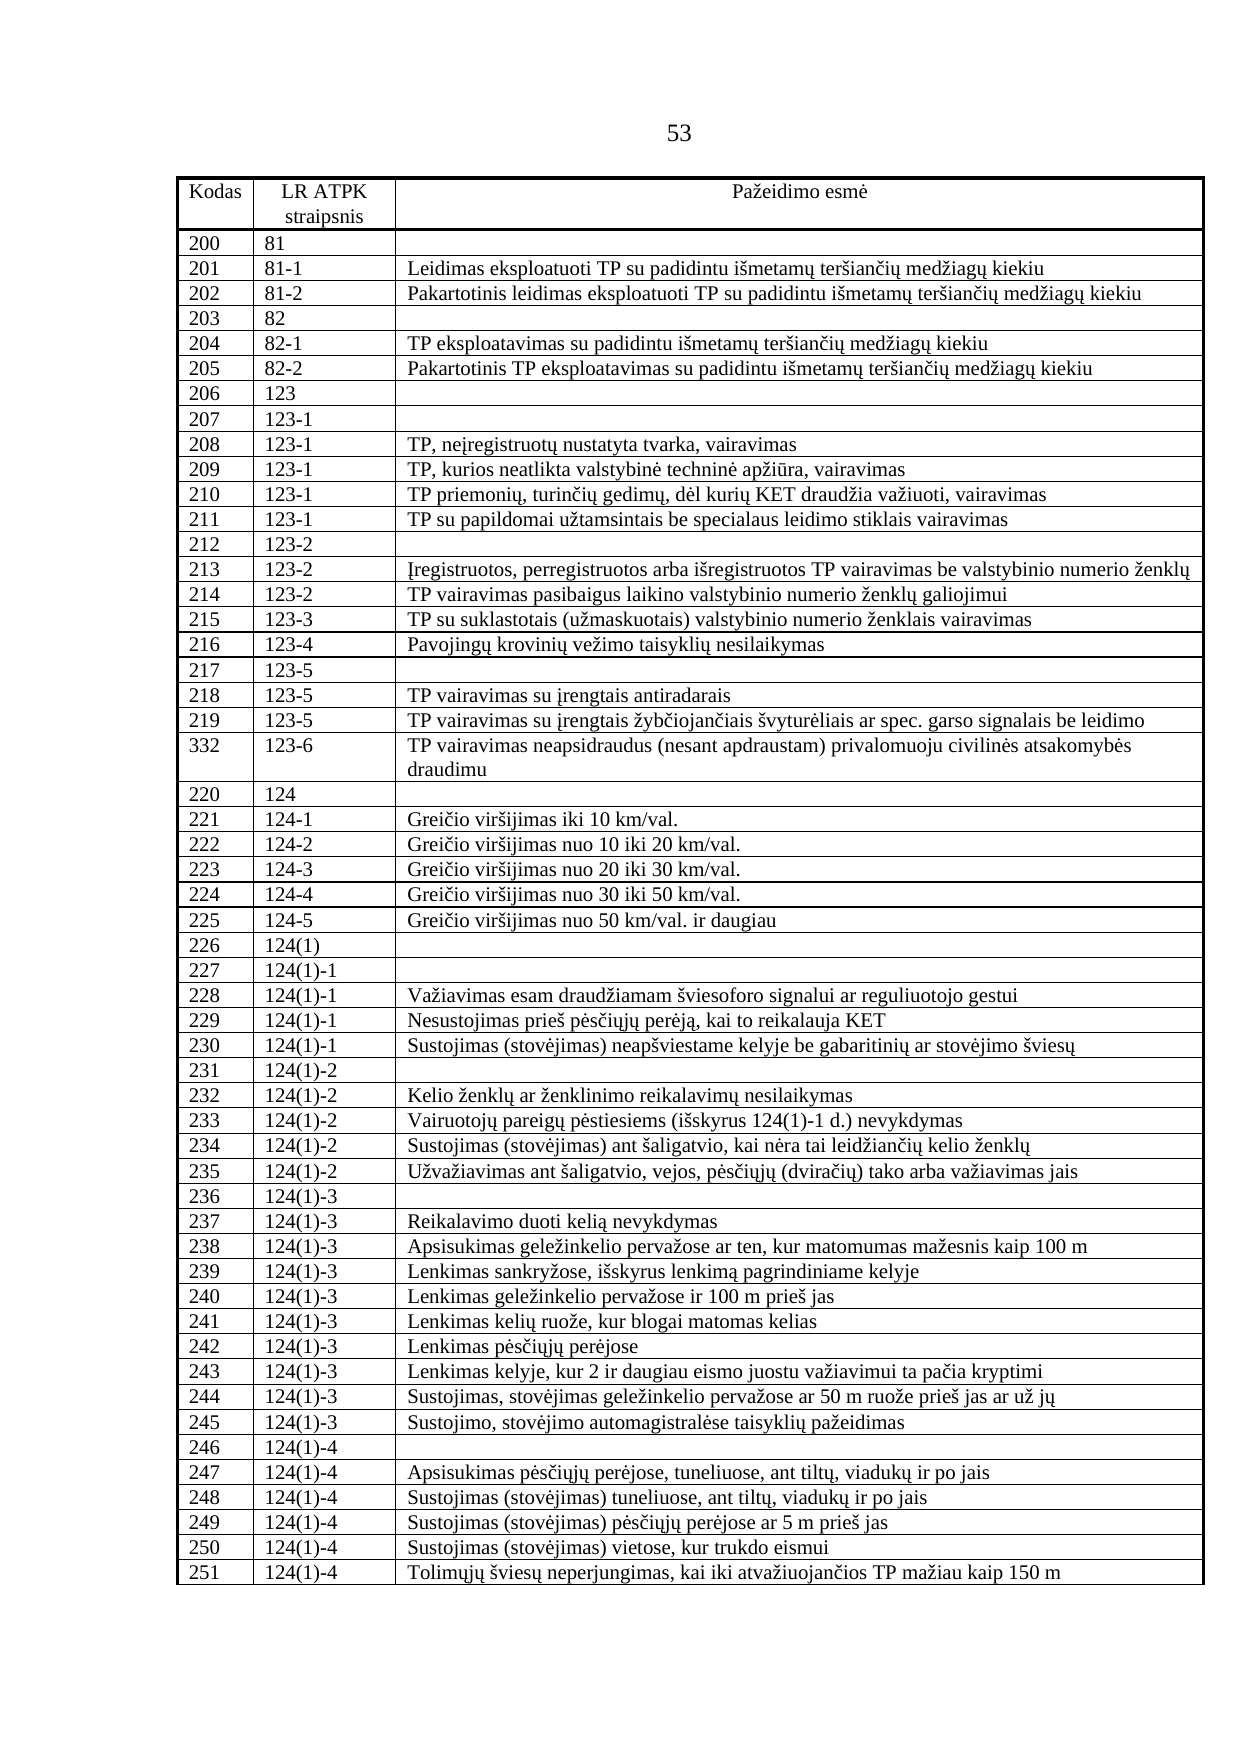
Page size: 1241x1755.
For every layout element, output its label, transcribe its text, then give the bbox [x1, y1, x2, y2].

table_cell Greičio viršijimas nuo 20 iki 30 km/val. [396, 857, 1202, 881]
table_cell 124(1)-1 [254, 1008, 395, 1032]
table_cell 124(1)-3 [254, 1284, 395, 1308]
table_cell 204 [179, 331, 253, 355]
table_cell 239 [179, 1259, 253, 1283]
table_cell 209 [179, 457, 253, 481]
table_cell 123-5 [254, 708, 395, 732]
table_cell Leidimas eksploatuoti TP su padidintu išmetamų teršiančių medžiagų kiekiu [396, 256, 1202, 280]
table_cell 242 [179, 1334, 253, 1358]
table_cell 241 [179, 1309, 253, 1333]
table_cell Reikalavimo duoti kelią nevykdymas [396, 1209, 1202, 1233]
table_cell Greičio viršijimas iki 10 km/val. [396, 807, 1202, 831]
table_cell 123-1 [254, 406, 395, 431]
table_cell 82-2 [254, 356, 395, 380]
table_cell 233 [179, 1108, 253, 1132]
table_cell 123-5 [254, 683, 395, 707]
table_cell 228 [179, 983, 253, 1007]
table_cell 246 [179, 1435, 253, 1459]
table_cell Apsisukimas pėsčiųjų perėjose, tuneliuose, ant tiltų, viadukų ir po jais [396, 1460, 1202, 1484]
table_cell Lenkimas pėsčiųjų perėjose [396, 1334, 1202, 1358]
table_cell 244 [179, 1385, 253, 1408]
table_cell 124(1)-3 [254, 1209, 395, 1233]
table_cell 124(1)-4 [254, 1560, 395, 1584]
table_cell 251 [179, 1560, 253, 1584]
table_cell 123-2 [254, 582, 395, 606]
table_cell 248 [179, 1485, 253, 1509]
table_cell 123-3 [254, 607, 395, 631]
table_cell [396, 381, 1202, 405]
table_cell 124(1)-2 [254, 1159, 395, 1183]
table_cell TP vairavimas neapsidraudus (nesant apdraustam) privalomuoju civilinės atsakomybės draudimu [396, 733, 1202, 781]
table_cell 211 [179, 507, 253, 531]
table_cell [396, 532, 1202, 556]
table_cell 232 [179, 1083, 253, 1107]
table_cell TP vairavimas su įrengtais antiradarais [396, 683, 1202, 707]
table_cell 200 [179, 231, 253, 255]
table_cell Tolimųjų šviesų neperjungimas, kai iki atvažiuojančios TP mažiau kaip 150 m [396, 1560, 1202, 1584]
table_cell 124(1)-3 [254, 1410, 395, 1434]
table_cell 124(1)-4 [254, 1435, 395, 1459]
table_cell 206 [179, 381, 253, 405]
table_cell 223 [179, 857, 253, 881]
table_cell [396, 1184, 1202, 1208]
table_cell Sustojimas (stovėjimas) neapšviestame kelyje be gabaritinių ar stovėjimo šviesų [396, 1033, 1202, 1057]
table_cell 245 [179, 1410, 253, 1434]
table_cell TP priemonių, turinčių gedimų, dėl kurių KET draudžia važiuoti, vairavimas [396, 482, 1202, 506]
table_cell TP vairavimas pasibaigus laikino valstybinio numerio ženklų galiojimui [396, 582, 1202, 606]
table_cell Lenkimas geležinkelio pervažose ir 100 m prieš jas [396, 1284, 1202, 1308]
table_cell 124 [254, 782, 395, 806]
table_cell 124(1)-1 [254, 958, 395, 982]
table_cell Greičio viršijimas nuo 50 km/val. ir daugiau [396, 908, 1202, 932]
table_cell 250 [179, 1535, 253, 1559]
table_cell [396, 933, 1202, 957]
table_cell 243 [179, 1359, 253, 1383]
table_cell Sustojimas (stovėjimas) ant šaligatvio, kai nėra tai leidžiančių kelio ženklų [396, 1134, 1202, 1157]
table_cell Sustojimas (stovėjimas) tuneliuose, ant tiltų, viadukų ir po jais [396, 1485, 1202, 1509]
table_cell 124(1)-2 [254, 1108, 395, 1132]
table_cell [396, 406, 1202, 431]
table_cell 123-1 [254, 507, 395, 531]
table_cell Įregistruotos, perregistruotos arba išregistruotos TP vairavimas be valstybinio numerio ženklų [396, 557, 1202, 581]
table_cell 225 [179, 908, 253, 932]
table_cell TP su suklastotais (užmaskuotais) valstybinio numerio ženklais vairavimas [396, 607, 1202, 631]
table_cell 123-1 [254, 432, 395, 456]
table_cell Užvažiavimas ant šaligatvio, vejos, pėsčiųjų (dviračių) tako arba važiavimas jais [396, 1159, 1202, 1183]
table_cell 220 [179, 782, 253, 806]
table_cell 124(1)-4 [254, 1460, 395, 1484]
table_cell 208 [179, 432, 253, 456]
table_cell 205 [179, 356, 253, 380]
table_header Kodas [179, 180, 253, 228]
table_cell 218 [179, 683, 253, 707]
table_cell 214 [179, 582, 253, 606]
table_cell [396, 782, 1202, 806]
table_cell 235 [179, 1159, 253, 1183]
table_cell 238 [179, 1234, 253, 1258]
table_cell [396, 231, 1202, 255]
table_cell Pakartotinis TP eksploatavimas su padidintu išmetamų teršiančių medžiagų kiekiu [396, 356, 1202, 380]
table_cell 123-1 [254, 482, 395, 506]
table_cell 210 [179, 482, 253, 506]
table_cell 124(1) [254, 933, 395, 957]
table_cell Lenkimas kelyje, kur 2 ir daugiau eismo juostu važiavimui ta pačia kryptimi [396, 1359, 1202, 1383]
table_cell 124-2 [254, 832, 395, 856]
table_cell Sustojimas (stovėjimas) vietose, kur trukdo eismui [396, 1535, 1202, 1559]
table_cell 81-1 [254, 256, 395, 280]
table_cell 229 [179, 1008, 253, 1032]
table_cell Sustojimas, stovėjimas geležinkelio pervažose ar 50 m ruože prieš jas ar už jų [396, 1385, 1202, 1408]
table_cell [396, 1435, 1202, 1459]
table_cell 230 [179, 1033, 253, 1057]
table_cell Pakartotinis leidimas eksploatuoti TP su padidintu išmetamų teršiančių medžiagų kiekiu [396, 281, 1202, 305]
table_header LR ATPK straipsnis [254, 180, 395, 228]
table_cell 202 [179, 281, 253, 305]
table_cell 207 [179, 406, 253, 431]
table_cell 124(1)-2 [254, 1134, 395, 1157]
table_cell 216 [179, 633, 253, 656]
table_cell [396, 306, 1202, 330]
table_cell 236 [179, 1184, 253, 1208]
table_cell Lenkimas kelių ruože, kur blogai matomas kelias [396, 1309, 1202, 1333]
table_cell Greičio viršijimas nuo 10 iki 20 km/val. [396, 832, 1202, 856]
table_cell Pavojingų krovinių vežimo taisyklių nesilaikymas [396, 633, 1202, 656]
table_cell 124(1)-3 [254, 1334, 395, 1358]
table_cell Sustojimas (stovėjimas) pėsčiųjų perėjose ar 5 m prieš jas [396, 1510, 1202, 1534]
table_cell 123-4 [254, 633, 395, 656]
table_cell Greičio viršijimas nuo 30 iki 50 km/val. [396, 883, 1202, 906]
table_cell TP eksploatavimas su padidintu išmetamų teršiančių medžiagų kiekiu [396, 331, 1202, 355]
table_cell 81 [254, 231, 395, 255]
table_cell 123-1 [254, 457, 395, 481]
table_cell Apsisukimas geležinkelio pervažose ar ten, kur matomumas mažesnis kaip 100 m [396, 1234, 1202, 1258]
table_header Pažeidimo esmė [396, 180, 1202, 228]
table_cell 124(1)-1 [254, 983, 395, 1007]
table_cell 124-4 [254, 883, 395, 906]
table_cell 221 [179, 807, 253, 831]
table_cell 234 [179, 1134, 253, 1157]
table_cell 227 [179, 958, 253, 982]
table_cell Vairuotojų pareigų pėstiesiems (išskyrus 124(1)-1 d.) nevykdymas [396, 1108, 1202, 1132]
table_cell 219 [179, 708, 253, 732]
table_cell [396, 958, 1202, 982]
table_cell 217 [179, 658, 253, 682]
table_cell 81-2 [254, 281, 395, 305]
table_cell 82 [254, 306, 395, 330]
table_cell 226 [179, 933, 253, 957]
table_cell Važiavimas esam draudžiamam šviesoforo signalui ar reguliuotojo gestui [396, 983, 1202, 1007]
table_cell 124-1 [254, 807, 395, 831]
table_cell 124(1)-2 [254, 1058, 395, 1082]
table_cell 123 [254, 381, 395, 405]
table_cell 215 [179, 607, 253, 631]
table_cell 332 [179, 733, 253, 781]
table_cell TP su papildomai užtamsintais be specialaus leidimo stiklais vairavimas [396, 507, 1202, 531]
table_cell 124(1)-2 [254, 1083, 395, 1107]
table_cell Nesustojimas prieš pėsčiųjų perėją, kai to reikalauja KET [396, 1008, 1202, 1032]
table_cell TP vairavimas su įrengtais žybčiojančiais švyturėliais ar spec. garso signalais be leidimo [396, 708, 1202, 732]
table_cell 123-2 [254, 532, 395, 556]
table_cell 240 [179, 1284, 253, 1308]
table_cell 212 [179, 532, 253, 556]
table_cell 247 [179, 1460, 253, 1484]
table_cell 123-6 [254, 733, 395, 781]
table_cell 124-3 [254, 857, 395, 881]
table_cell 124(1)-3 [254, 1309, 395, 1333]
table_cell 124(1)-4 [254, 1535, 395, 1559]
table_cell 222 [179, 832, 253, 856]
table_cell 124-5 [254, 908, 395, 932]
table_cell 124(1)-3 [254, 1385, 395, 1408]
table_cell [396, 1058, 1202, 1082]
table_cell 124(1)-1 [254, 1033, 395, 1057]
table_cell [396, 658, 1202, 682]
table_cell 124(1)-3 [254, 1184, 395, 1208]
table_cell 201 [179, 256, 253, 280]
table_cell 124(1)-3 [254, 1359, 395, 1383]
table_cell 124(1)-3 [254, 1259, 395, 1283]
table_cell 203 [179, 306, 253, 330]
table_cell Kelio ženklų ar ženklinimo reikalavimų nesilaikymas [396, 1083, 1202, 1107]
table_cell 124(1)-3 [254, 1234, 395, 1258]
table_cell Lenkimas sankryžose, išskyrus lenkimą pagrindiniame kelyje [396, 1259, 1202, 1283]
table_cell TP, kurios neatlikta valstybinė techninė apžiūra, vairavimas [396, 457, 1202, 481]
table_cell 237 [179, 1209, 253, 1233]
table_cell 231 [179, 1058, 253, 1082]
table_cell 123-5 [254, 658, 395, 682]
table_cell 124(1)-4 [254, 1510, 395, 1534]
table_cell 224 [179, 883, 253, 906]
table_cell 249 [179, 1510, 253, 1534]
table_cell 124(1)-4 [254, 1485, 395, 1509]
table_cell Sustojimo, stovėjimo automagistralėse taisyklių pažeidimas [396, 1410, 1202, 1434]
table_cell 82-1 [254, 331, 395, 355]
table_cell 213 [179, 557, 253, 581]
table_cell TP, neįregistruotų nustatyta tvarka, vairavimas [396, 432, 1202, 456]
table_cell 123-2 [254, 557, 395, 581]
